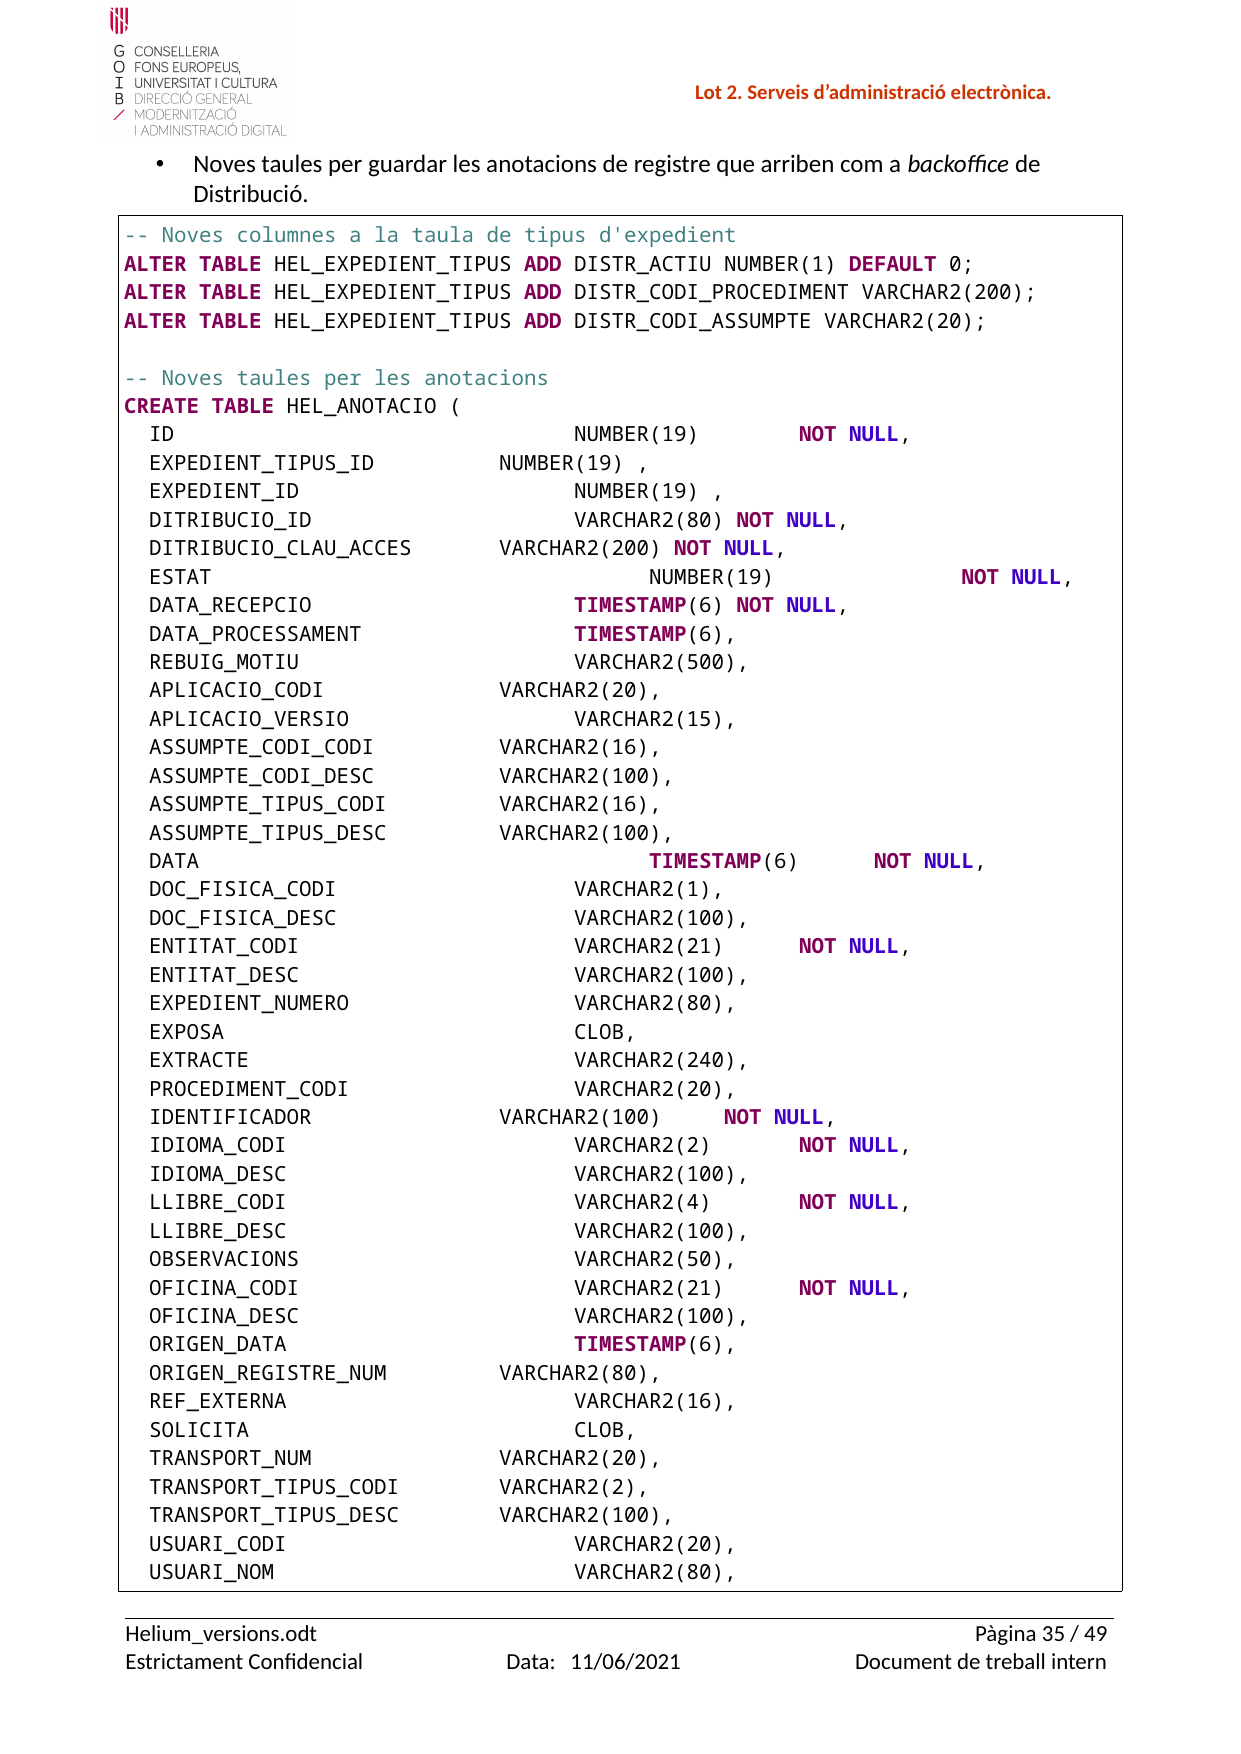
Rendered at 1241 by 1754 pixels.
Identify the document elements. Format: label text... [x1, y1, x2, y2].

picture [100, 0, 297, 144]
list Noves taules per guardar les anotacions de registre que arriben com a backoffice de Distribució. [156, 148, 1122, 209]
table_header -- Noves columnes a la taula de tipus d'expedient ALTER TABLE HEL_EXPEDIENT_TIPUS ADD DISTR_ACTIU NUMBER(1) DEFAULT 0; ALTER TABLE HEL_EXPEDIENT_TIPUS ADD DISTR_CODI_PROCEDIMENT VARCHAR2(200); ALTER TABLE HEL_EXPEDIENT_TIPUS ADD DISTR_CODI_ASSUMPTE VARCHAR2(20); -- Noves taules per les anotacions CREATE TABLE HEL_ANOTACIO ( ID NUMBER(19) NOT NULL, EXPEDIENT_TIPUS_ID NUMBER(19) , EXPEDIENT_ID NUMBER(19) , DITRIBUCIO_ID VARCHAR2(80) NOT NULL, DITRIBUCIO_CLAU_ACCES VARCHAR2(200) NOT NULL, ESTAT NUMBER(19) NOT NULL, DATA_RECEPCIO TIMESTAMP(6) NOT NULL, DATA_PROCESSAMENT TIMESTAMP(6), REBUIG_MOTIU VARCHAR2(500), APLICACIO_CODI VARCHAR2(20), APLICACIO_VERSIO VARCHAR2(15), ASSUMPTE_CODI_CODI VARCHAR2(16), ASSUMPTE_CODI_DESC VARCHAR2(100), ASSUMPTE_TIPUS_CODI VARCHAR2(16), ASSUMPTE_TIPUS_DESC VARCHAR2(100), DATA TIMESTAMP(6) NOT NULL, DOC_FISICA_CODI VARCHAR2(1), DOC_FISICA_DESC VARCHAR2(100), ENTITAT_CODI VARCHAR2(21) NOT NULL, ENTITAT_DESC VARCHAR2(100), EXPEDIENT_NUMERO VARCHAR2(80), EXPOSA CLOB, EXTRACTE VARCHAR2(240), PROCEDIMENT_CODI VARCHAR2(20), IDENTIFICADOR VARCHAR2(100) NOT NULL, IDIOMA_CODI VARCHAR2(2) NOT NULL, IDIOMA_DESC VARCHAR2(100), LLIBRE_CODI VARCHAR2(4) NOT NULL, LLIBRE_DESC VARCHAR2(100), OBSERVACIONS VARCHAR2(50), OFICINA_CODI VARCHAR2(21) NOT NULL, OFICINA_DESC VARCHAR2(100), ORIGEN_DATA TIMESTAMP(6), ORIGEN_REGISTRE_NUM VARCHAR2(80), REF_EXTERNA VARCHAR2(16), SOLICITA CLOB, TRANSPORT_NUM VARCHAR2(20), TRANSPORT_TIPUS_CODI VARCHAR2(2), TRANSPORT_TIPUS_DESC VARCHAR2(100), USUARI_CODI VARCHAR2(20), USUARI_NOM VARCHAR2(80), [119, 216, 1122, 1591]
